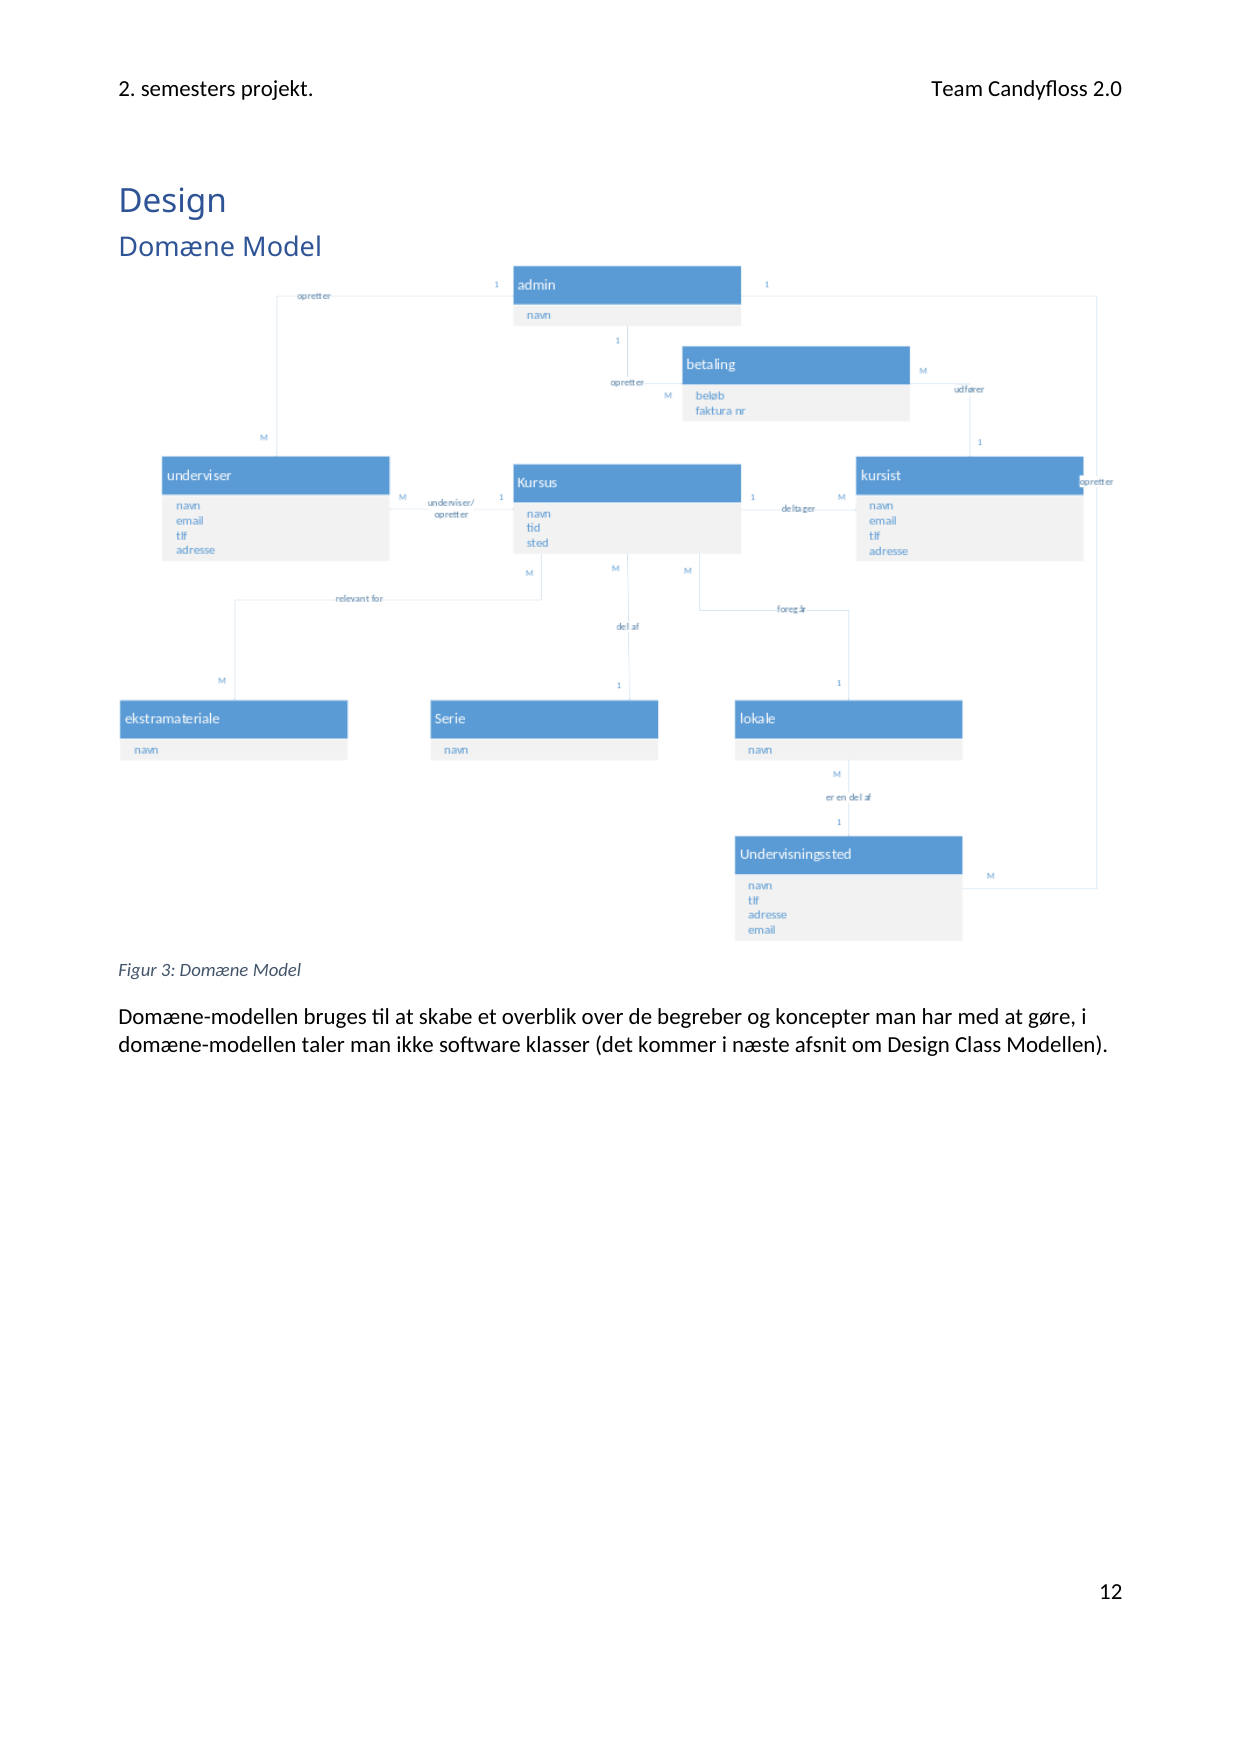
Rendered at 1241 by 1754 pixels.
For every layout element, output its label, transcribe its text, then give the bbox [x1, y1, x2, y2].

subtitle Design [118, 177, 1122, 223]
text Domæne-modellen bruges til at skabe et overblik over de begreber og koncepter man har med at gøre, i domæne-modellen taler man ikke software klasser (det kommer i næste afsnit om Design Class Modellen). [118, 1002, 1122, 1058]
subtitle Domæne Model [118, 227, 1122, 264]
text Figur 3: Domæne Model [118, 958, 1122, 981]
